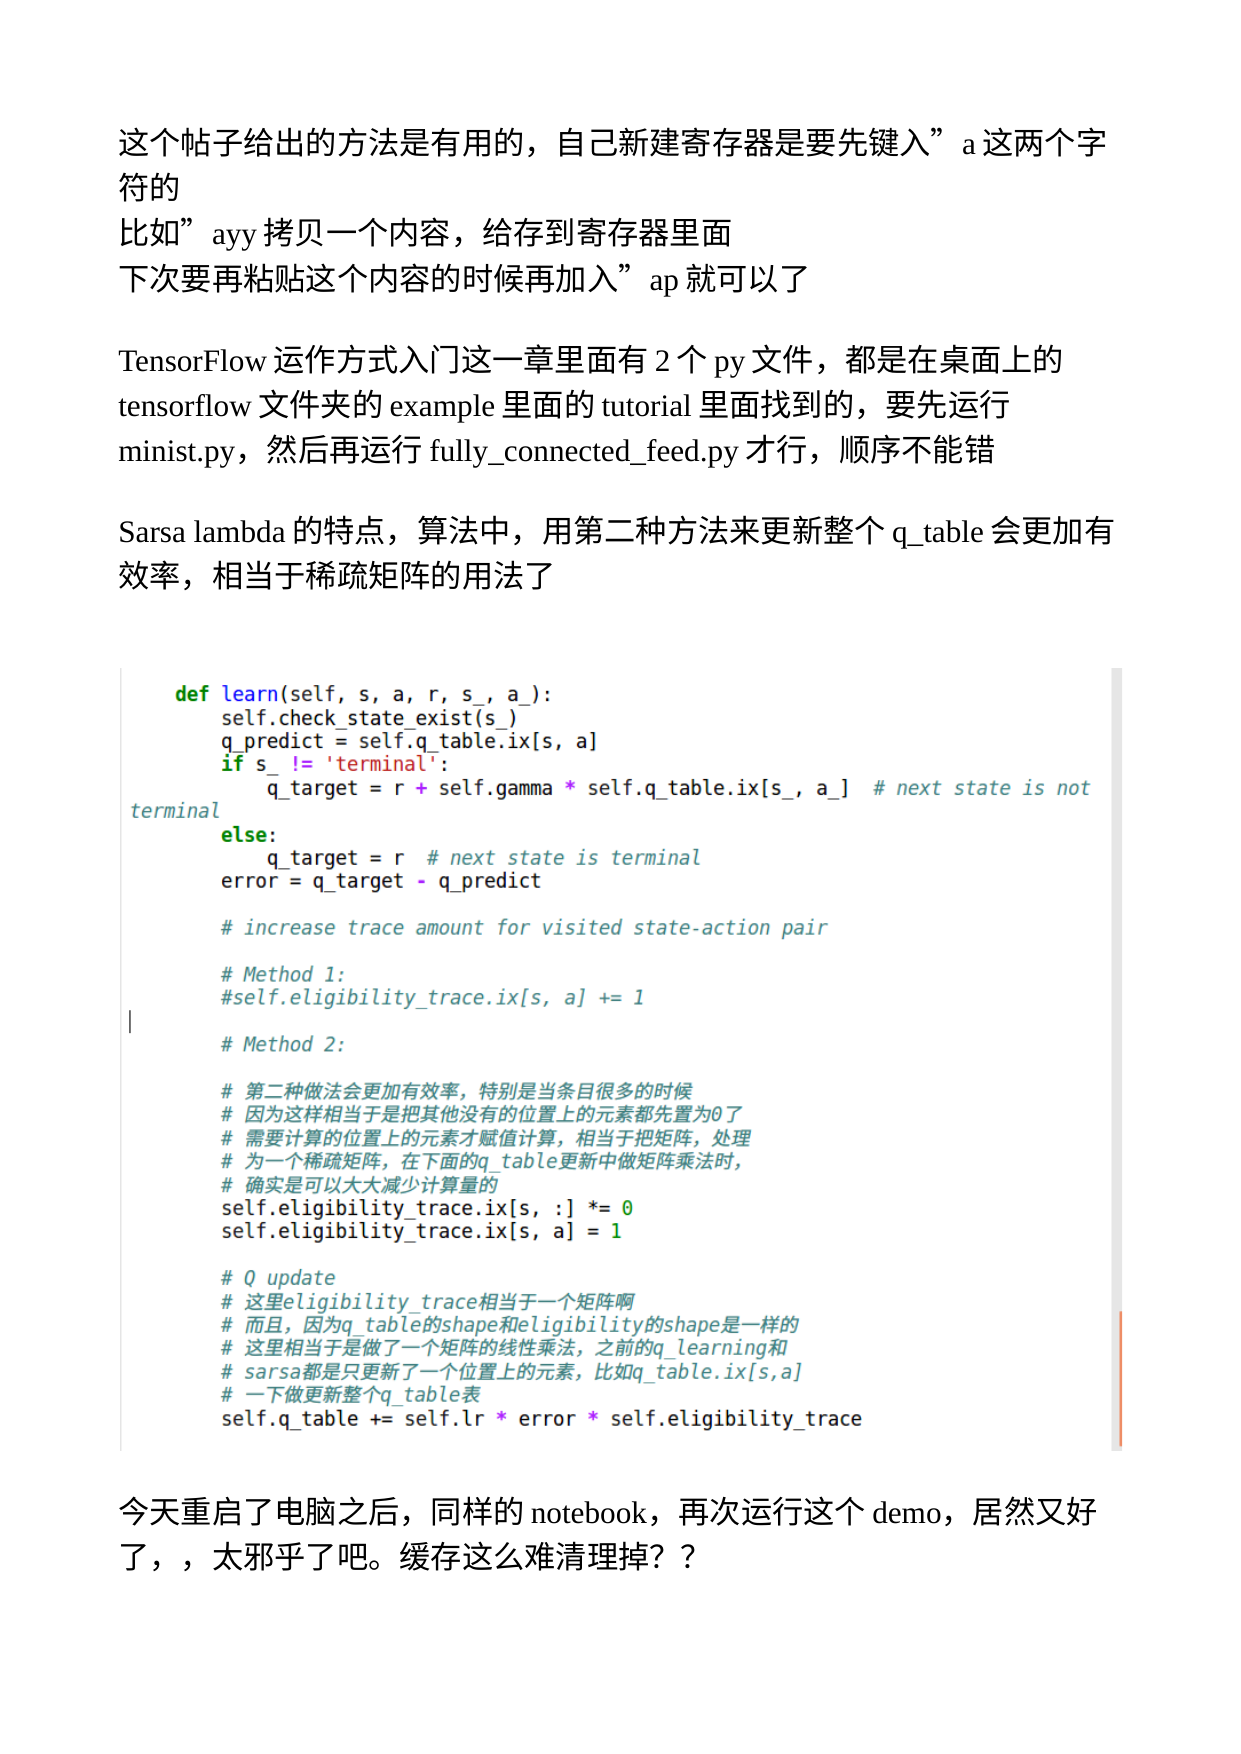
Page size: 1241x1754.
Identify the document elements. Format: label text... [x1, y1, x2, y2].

text 比如”ayy拷贝一个内容，给存到寄存器里面 [118, 208, 1122, 254]
text 这个帖子给出的方法是有用的，自己新建寄存器是要先键入”a这两个字符的 [118, 118, 1122, 208]
text Sarsa lambda的特点，算法中，用第二种方法来更新整个q_table会更加有效率，相当于稀疏矩阵的用法了 [118, 506, 1122, 597]
picture [118, 668, 1123, 1451]
text TensorFlow运作方式入门这一章里面有2个py文件，都是在桌面上的tensorflow文件夹的example里面的tutorial里面找到的，要先运行minist.py，然后再运行fully_connected_feed.py才行，顺序不能错 [118, 335, 1122, 471]
text 今天重启了电脑之后，同样的notebook，再次运行这个demo，居然又好了，，太邪乎了吧。缓存这么难清理掉？？ [118, 1487, 1122, 1577]
text 下次要再粘贴这个内容的时候再加入”ap就可以了 [118, 254, 1122, 299]
